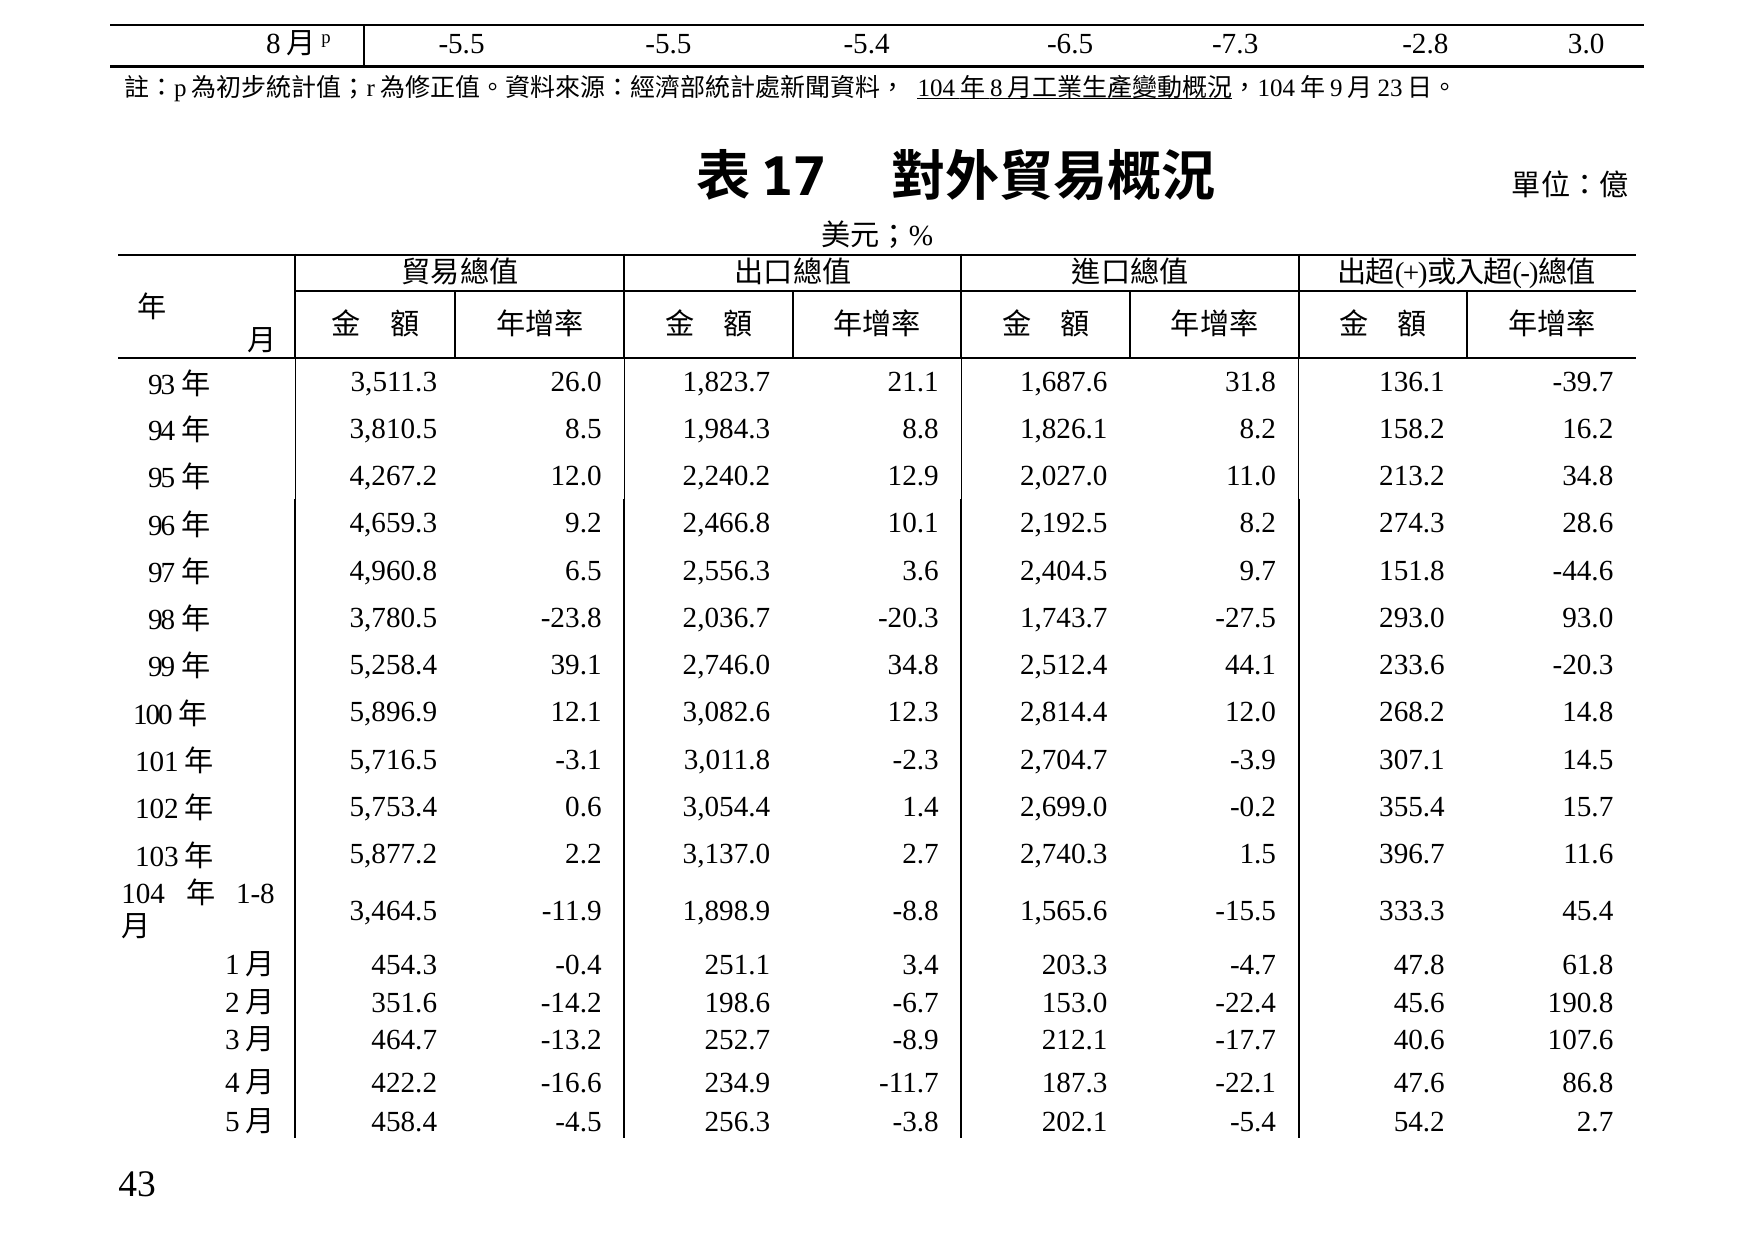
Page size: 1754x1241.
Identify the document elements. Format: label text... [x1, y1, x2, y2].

table_cell -4.7 [1130, 944, 1298, 986]
table_cell 351.6 [296, 986, 455, 1019]
table_cell 28.6 [1467, 499, 1636, 546]
table_cell -20.3 [1467, 640, 1636, 688]
table_cell 5月 [118, 1104, 294, 1138]
table_cell 102年 [118, 782, 294, 829]
table_cell 1,823.7 [625, 359, 793, 404]
table_cell -2.8 [1353, 26, 1504, 65]
table_cell 153.0 [962, 986, 1130, 1019]
table_cell 96年 [118, 499, 294, 546]
table_cell -6.5 [972, 26, 1162, 65]
table_cell 101年 [118, 735, 294, 782]
table_cell 158.2 [1299, 404, 1467, 451]
table_header 進口總值 [962, 256, 1298, 290]
table_cell 1,565.6 [962, 877, 1130, 943]
table_cell -17.7 [1130, 1019, 1298, 1061]
table_cell 44.1 [1130, 640, 1298, 688]
table_cell 金 額 [625, 292, 792, 357]
table_cell 107.6 [1467, 1019, 1636, 1061]
table_cell 93年 [118, 359, 295, 404]
table_cell -16.6 [455, 1061, 623, 1104]
table_cell 333.3 [1300, 877, 1467, 943]
table_cell 198.6 [625, 986, 793, 1019]
table_cell 5,716.5 [296, 735, 455, 782]
table_cell 40.6 [1300, 1019, 1467, 1061]
table_cell 98年 [118, 593, 294, 640]
table_cell 年 月 [118, 290, 294, 357]
table_cell 251.1 [625, 944, 793, 986]
table_cell 2,512.4 [962, 640, 1130, 688]
table_cell 268.2 [1300, 688, 1467, 735]
table_cell 1,743.7 [962, 593, 1130, 640]
table_cell 99年 [118, 640, 294, 688]
table_cell 2.7 [1467, 1104, 1636, 1138]
table_cell 39.1 [455, 640, 623, 688]
table_header 貿易總值 [296, 256, 623, 290]
table_cell 86.8 [1467, 1061, 1636, 1104]
table_cell 187.3 [962, 1061, 1130, 1104]
table_cell 14.8 [1467, 688, 1636, 735]
table_cell -13.2 [455, 1019, 623, 1061]
table_cell 202.1 [962, 1104, 1130, 1138]
table_cell -8.8 [793, 877, 960, 943]
table_cell -5.4 [769, 26, 972, 65]
table_cell 2,746.0 [625, 640, 793, 688]
table_cell -22.1 [1130, 1061, 1298, 1104]
table_cell 8月p [110, 26, 363, 65]
table_cell 1,687.6 [962, 359, 1130, 404]
table_header [118, 256, 294, 290]
table_cell 95年 [118, 451, 295, 498]
table_cell 10.1 [793, 499, 960, 546]
table_cell -11.9 [455, 877, 623, 943]
table_cell 274.3 [1300, 499, 1467, 546]
table_cell 3,464.5 [296, 877, 455, 943]
table_cell 3,780.5 [296, 593, 455, 640]
table_cell 11.0 [1130, 451, 1298, 498]
table_cell 1,826.1 [962, 404, 1130, 451]
table_cell 151.8 [1300, 546, 1467, 593]
table_cell 1.5 [1130, 830, 1298, 877]
table_cell 100年 [118, 688, 294, 735]
table_cell -39.7 [1467, 359, 1636, 404]
table_cell -6.7 [793, 986, 960, 1019]
table_cell 9.7 [1130, 546, 1298, 593]
table_cell 2,466.8 [625, 499, 793, 546]
table_cell 61.8 [1467, 944, 1636, 986]
table_cell -23.8 [455, 593, 623, 640]
table_cell 14.5 [1467, 735, 1636, 782]
table_cell -22.4 [1130, 986, 1298, 1019]
table_cell 1,898.9 [625, 877, 793, 943]
table_cell 45.4 [1467, 877, 1636, 943]
table_cell 15.7 [1467, 782, 1636, 829]
table_cell 396.7 [1300, 830, 1467, 877]
table_cell 454.3 [296, 944, 455, 986]
table_cell -14.2 [455, 986, 623, 1019]
table_cell 34.8 [793, 640, 960, 688]
table_cell 213.2 [1299, 451, 1467, 498]
table_cell -5.5 [571, 26, 769, 65]
table_cell 2月 [118, 986, 294, 1019]
text 註：p為初步統計值；r為修正值。資料來源：經濟部統計處新聞資料， 104年8月工業生產變動概況，104年9月23日。 [118, 68, 1636, 104]
table_cell -3.9 [1130, 735, 1298, 782]
table_cell -15.5 [1130, 877, 1298, 943]
table_cell 3.6 [793, 546, 960, 593]
table_cell 136.1 [1299, 359, 1467, 404]
table_cell 11.6 [1467, 830, 1636, 877]
table_cell 3月 [118, 1019, 294, 1061]
table_cell 8.5 [455, 404, 624, 451]
table_cell 5,877.2 [296, 830, 455, 877]
table_cell 252.7 [625, 1019, 793, 1061]
table_cell 104年1-8月 [118, 877, 294, 943]
table_cell 234.9 [625, 1061, 793, 1104]
table_cell 1,984.3 [625, 404, 793, 451]
table_cell 307.1 [1300, 735, 1467, 782]
table_cell 5,896.9 [296, 688, 455, 735]
table_cell -5.4 [1130, 1104, 1298, 1138]
table_cell 47.6 [1300, 1061, 1467, 1104]
table_cell 8.8 [793, 404, 961, 451]
table_cell 3,137.0 [625, 830, 793, 877]
table_cell 1.4 [793, 782, 960, 829]
table_cell 3.4 [793, 944, 960, 986]
table_cell 293.0 [1300, 593, 1467, 640]
table_cell -8.9 [793, 1019, 960, 1061]
table_cell 3,082.6 [625, 688, 793, 735]
table_cell 3.0 [1504, 26, 1644, 65]
table_cell 16.2 [1467, 404, 1636, 451]
table_cell 12.0 [1130, 688, 1298, 735]
table_cell 3,810.5 [296, 404, 455, 451]
table_cell 97年 [118, 546, 294, 593]
table_cell 8.2 [1130, 499, 1298, 546]
text 表17 對外貿易概況 單位：億美元；% [118, 132, 1636, 253]
table_cell 464.7 [296, 1019, 455, 1061]
table_cell 9.2 [455, 499, 623, 546]
table_cell -3.1 [455, 735, 623, 782]
table_cell 0.6 [455, 782, 623, 829]
table_cell 4,659.3 [296, 499, 455, 546]
table_cell 4,267.2 [296, 451, 455, 498]
table_cell 5,258.4 [296, 640, 455, 688]
table_cell 422.2 [296, 1061, 455, 1104]
table_cell -0.4 [455, 944, 623, 986]
table_cell 2,699.0 [962, 782, 1130, 829]
table_cell 93.0 [1467, 593, 1636, 640]
table_cell 2,036.7 [625, 593, 793, 640]
table_cell 190.8 [1467, 986, 1636, 1019]
table_cell 12.3 [793, 688, 960, 735]
table_cell 年增率 [456, 292, 623, 357]
table_cell 256.3 [625, 1104, 793, 1138]
table_cell 1月 [118, 944, 294, 986]
table_cell 2,240.2 [625, 451, 793, 498]
table_cell -44.6 [1467, 546, 1636, 593]
table_cell 458.4 [296, 1104, 455, 1138]
table_cell 26.0 [455, 359, 624, 404]
table_cell 2,740.3 [962, 830, 1130, 877]
table_cell 6.5 [455, 546, 623, 593]
table_cell 12.0 [455, 451, 624, 498]
table_cell 2,556.3 [625, 546, 793, 593]
table_cell -4.5 [455, 1104, 623, 1138]
table_cell 54.2 [1300, 1104, 1467, 1138]
table_cell 233.6 [1300, 640, 1467, 688]
table_cell 94年 [118, 404, 295, 451]
table_cell 2.7 [793, 830, 960, 877]
table_cell 4,960.8 [296, 546, 455, 593]
table_cell 2.2 [455, 830, 623, 877]
table_cell 34.8 [1467, 451, 1636, 498]
table_cell 2,404.5 [962, 546, 1130, 593]
table_cell 12.1 [455, 688, 623, 735]
table_cell -7.3 [1163, 26, 1353, 65]
table_cell 3,511.3 [296, 359, 455, 404]
table_cell 3,054.4 [625, 782, 793, 829]
table_cell 2,814.4 [962, 688, 1130, 735]
table_cell 3,011.8 [625, 735, 793, 782]
table_cell 203.3 [962, 944, 1130, 986]
table_cell 年增率 [1131, 292, 1298, 357]
table_cell 8.2 [1130, 404, 1298, 451]
table_cell 2,704.7 [962, 735, 1130, 782]
table_cell 2,027.0 [962, 451, 1130, 498]
table_cell -11.7 [793, 1061, 960, 1104]
table_cell 31.8 [1130, 359, 1298, 404]
table_header 出口總值 [625, 256, 960, 290]
table_cell 金 額 [1300, 292, 1466, 357]
table_cell 45.6 [1300, 986, 1467, 1019]
table_cell 103年 [118, 830, 294, 877]
table_cell -20.3 [793, 593, 960, 640]
table_cell 年增率 [794, 292, 960, 357]
table_cell -5.5 [365, 26, 571, 65]
table_header 出超(+)或入超(-)總值 [1300, 256, 1636, 290]
table_cell 355.4 [1300, 782, 1467, 829]
table_cell 年增率 [1468, 292, 1636, 357]
table_cell -3.8 [793, 1104, 960, 1138]
table_cell 21.1 [793, 359, 961, 404]
table_cell 2,192.5 [962, 499, 1130, 546]
table_cell 47.8 [1300, 944, 1467, 986]
table_cell 12.9 [793, 451, 961, 498]
table_cell 金 額 [296, 292, 454, 357]
table_cell 4月 [118, 1061, 294, 1104]
table_cell 金 額 [962, 292, 1129, 357]
table_cell 212.1 [962, 1019, 1130, 1061]
table_cell -0.2 [1130, 782, 1298, 829]
table_cell 5,753.4 [296, 782, 455, 829]
table_cell -2.3 [793, 735, 960, 782]
table_cell -27.5 [1130, 593, 1298, 640]
